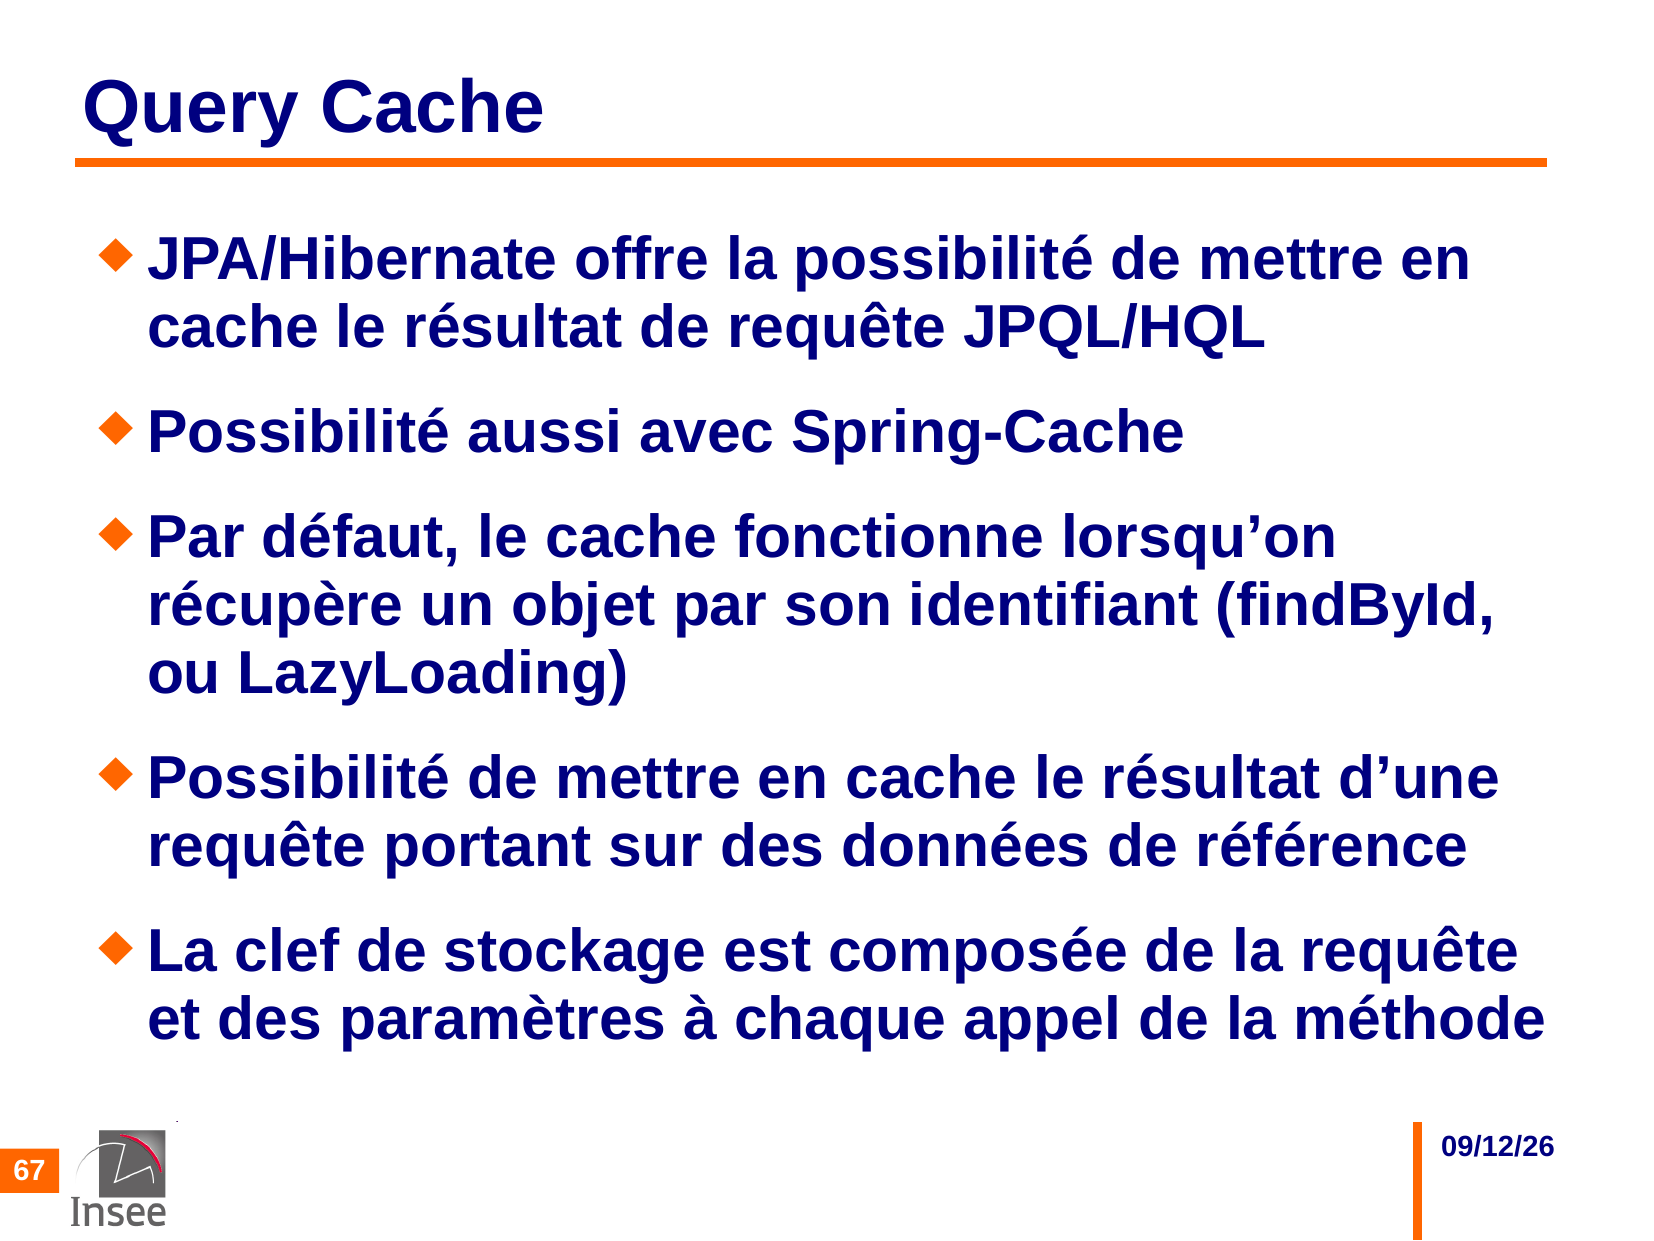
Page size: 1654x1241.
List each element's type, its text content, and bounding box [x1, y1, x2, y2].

picture [62, 1121, 178, 1241]
title Query Cache [82, 49, 1619, 163]
list JPA/Hibernate offre la possibilité de mettre en cache le résultat de requête JPQL/HQL Possibilité aussi avec Spring-Cache Par défaut, le cache fonctionne lorsqu’on récupère un objet par son identifiant (findById, ou LazyLoading) Possibilité de mettre en cache le résultat d’une requête portant sur des données de référence La clef de stockage est composée de la requête et des paramètres à chaque appel de la méthode [82, 224, 1571, 1063]
